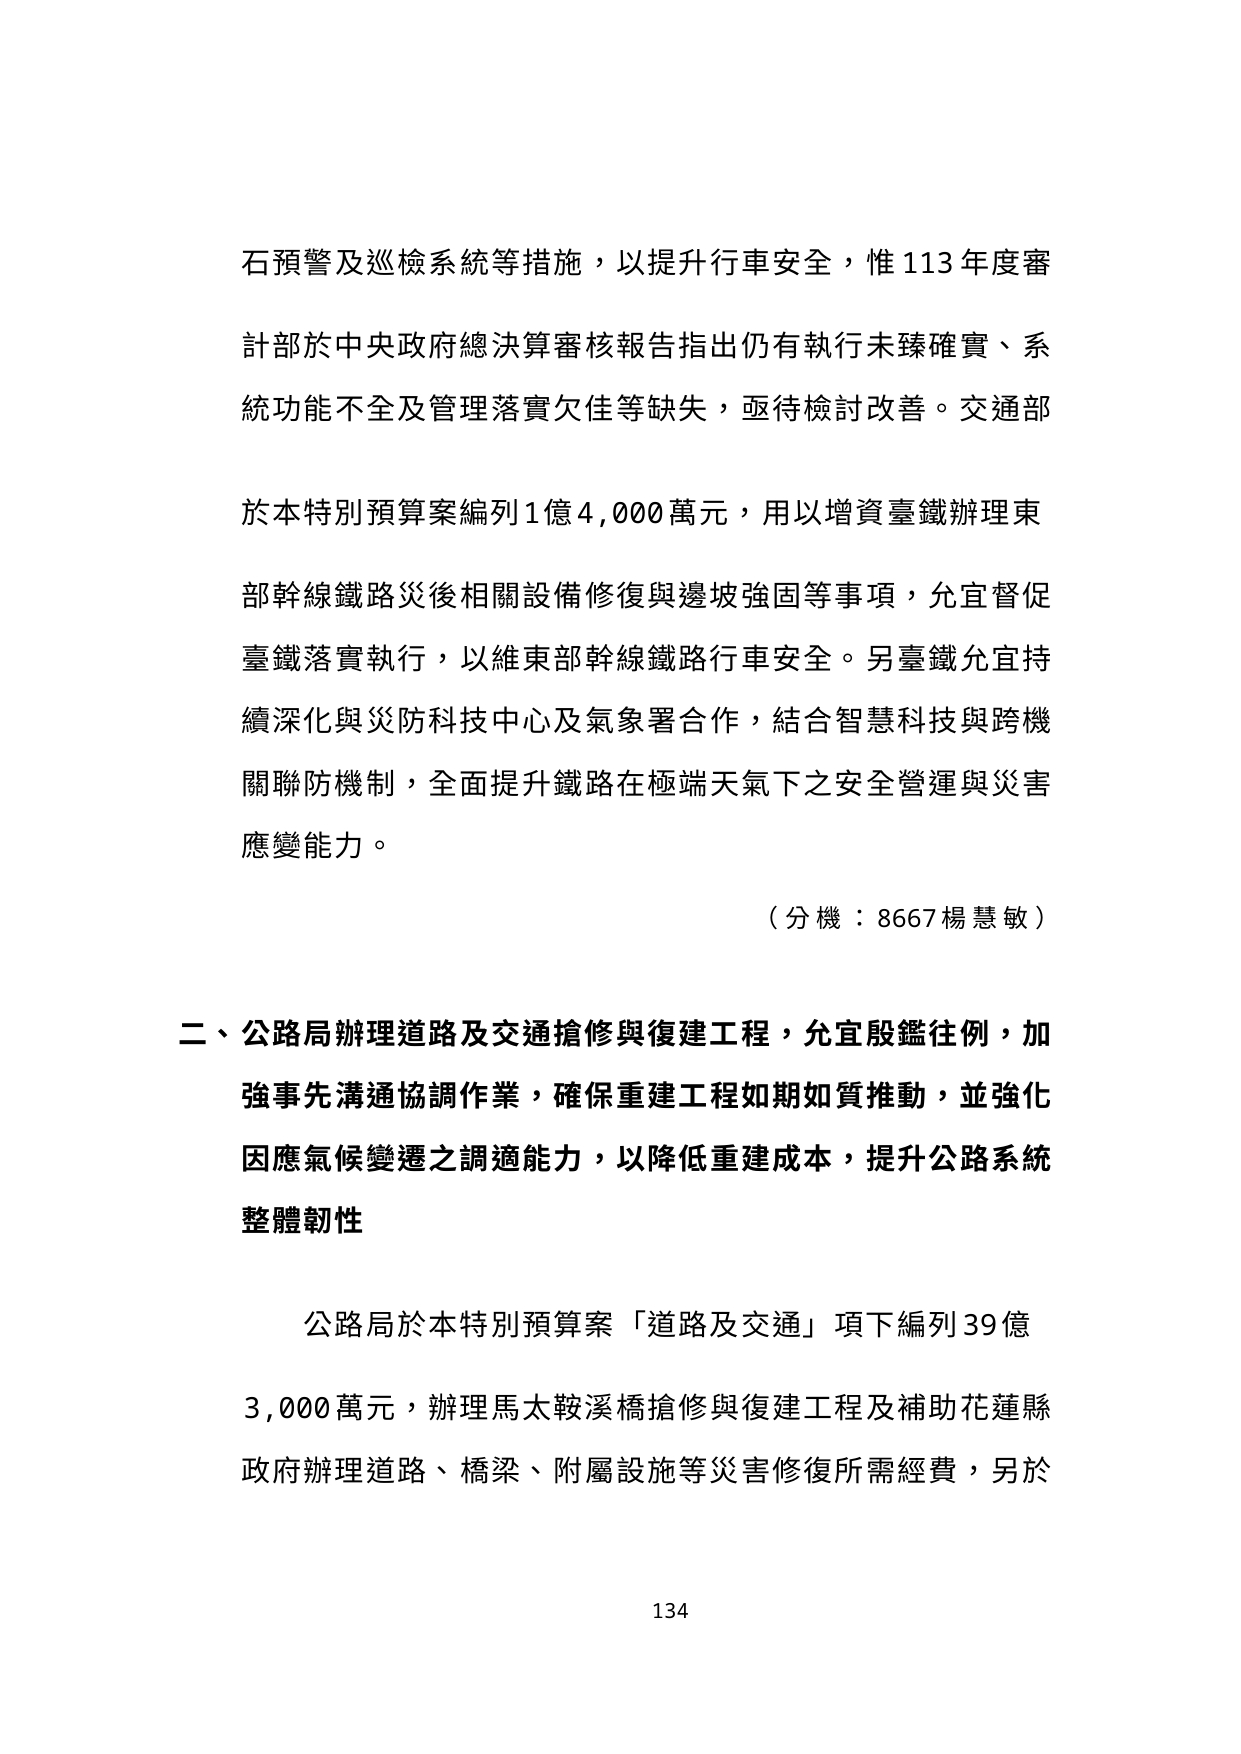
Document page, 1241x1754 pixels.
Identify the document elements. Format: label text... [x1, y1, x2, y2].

text 石預警及巡檢系統等措施，以提升行車安全，惟113年度審計部於中央政府總決算審核報告指出仍有執行未臻確實、系統功能不全及管理落實欠佳等缺失，亟待檢討改善。交通部於本特別預算案編列1億4,000萬元，用以增資臺鐵辦理東部幹線鐵路災後相關設備修復與邊坡強固等事項，允宜督促臺鐵落實執行，以維東部幹線鐵路行車安全。另臺鐵允宜持續深化與災防科技中心及氣象署合作，結合智慧科技與跨機關聯防機制，全面提升鐵路在極端天氣下之安全營運與災害應變能力。 [236, 177, 1063, 865]
text （分機：8667楊慧敏） [177, 865, 1063, 927]
text 公路局於本特別預算案「道路及交通」項下編列39億3,000萬元，辦理馬太鞍溪橋搶修與復建工程及補助花蓮縣政府辦理道路、橋梁、附屬設施等災害修復所需經費，另於 [236, 1240, 1063, 1490]
text 二、公路局辦理道路及交通搶修與復建工程，允宜殷鑑往例，加強事先溝通協調作業，確保重建工程如期如質推動，並強化因應氣候變遷之調適能力，以降低重建成本，提升公路系統整體韌性 [177, 990, 1063, 1240]
